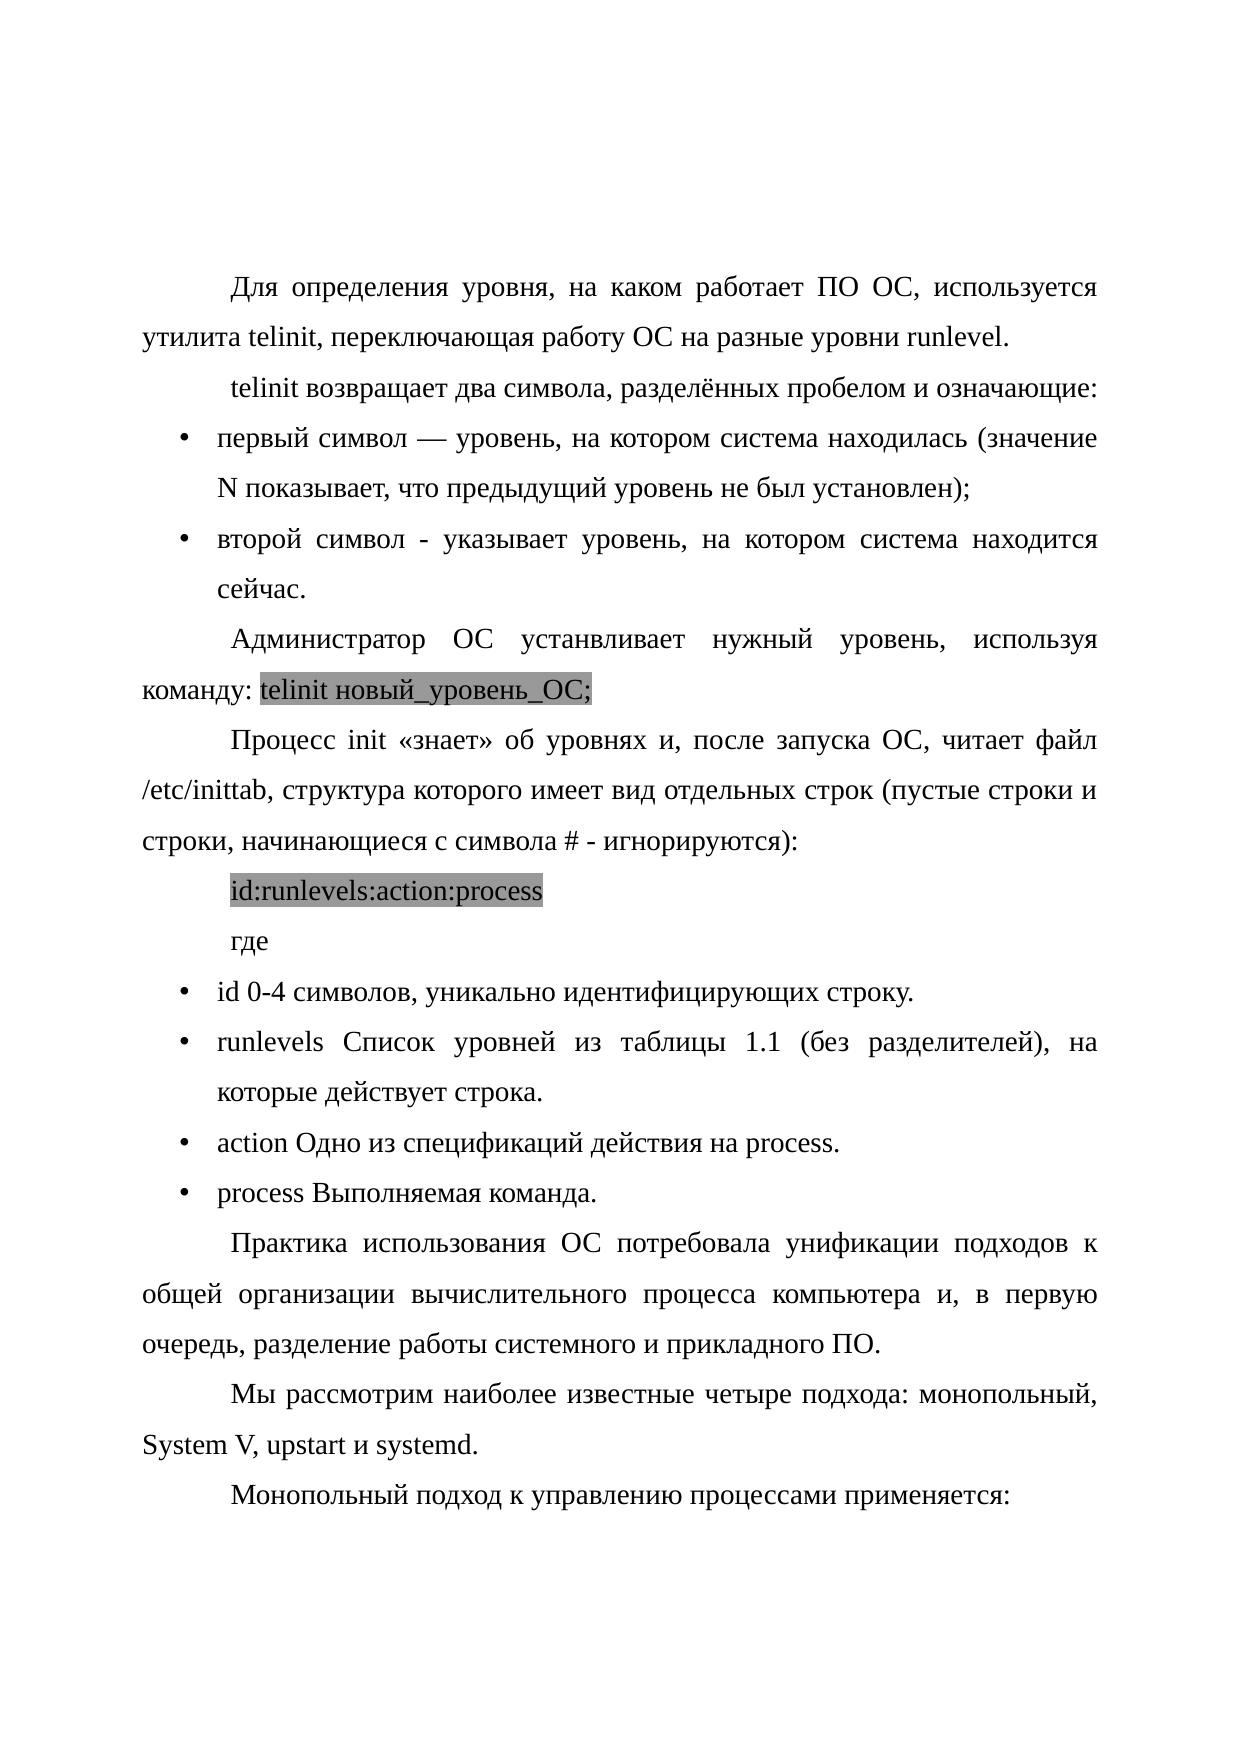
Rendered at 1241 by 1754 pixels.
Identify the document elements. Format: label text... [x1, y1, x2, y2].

text Для определения уровня, на каком работает ПО ОС, используется утилита telinit, переключающая работу ОС на разные уровни runlevel. [142, 269, 1098, 353]
text telinit возвращает два символа, разделённых пробелом и означающие: [142, 370, 1098, 403]
list action Одно из спецификаций действия на process. [179, 1125, 1098, 1158]
list id 0-4 символов, уникально идентифицирующих строку. [179, 974, 1098, 1007]
text где [142, 923, 1098, 957]
text Мы рассмотрим наиболее известные четыре подхода: монопольный, System V, upstart и systemd. [142, 1377, 1098, 1460]
text Практика использования ОС потребовала унификации подходов к общей организации вычислительного процесса компьютера и, в первую очередь, разделение работы системного и прикладного ПО. [142, 1226, 1098, 1360]
list первый символ — уровень, на котором система находилась (значение N показывает, что предыдущий уровень не был установлен); [179, 420, 1098, 504]
text Администратор ОС устанвливает нужный уровень, используя команду: telinit новый_уровень_ОС; [142, 621, 1098, 705]
list второй символ - указывает уровень, на котором система находится сейчас. [179, 521, 1098, 605]
list process Выполняемая команда. [179, 1175, 1098, 1209]
text Процесс init «знает» об уровнях и, после запуска ОС, читает файл /etc/inittab, структура которого имеет вид отдельных строк (пустые строки и строки, начинающиеся с символа # - игнорируются): [142, 722, 1098, 856]
list runlevels Список уровней из таблицы 1.1 (без разделителей), на которые действует строка. [179, 1024, 1098, 1108]
text id:runlevels:action:process [142, 873, 1098, 907]
text Монопольный подход к управлению процессами применяется: [142, 1477, 1098, 1511]
